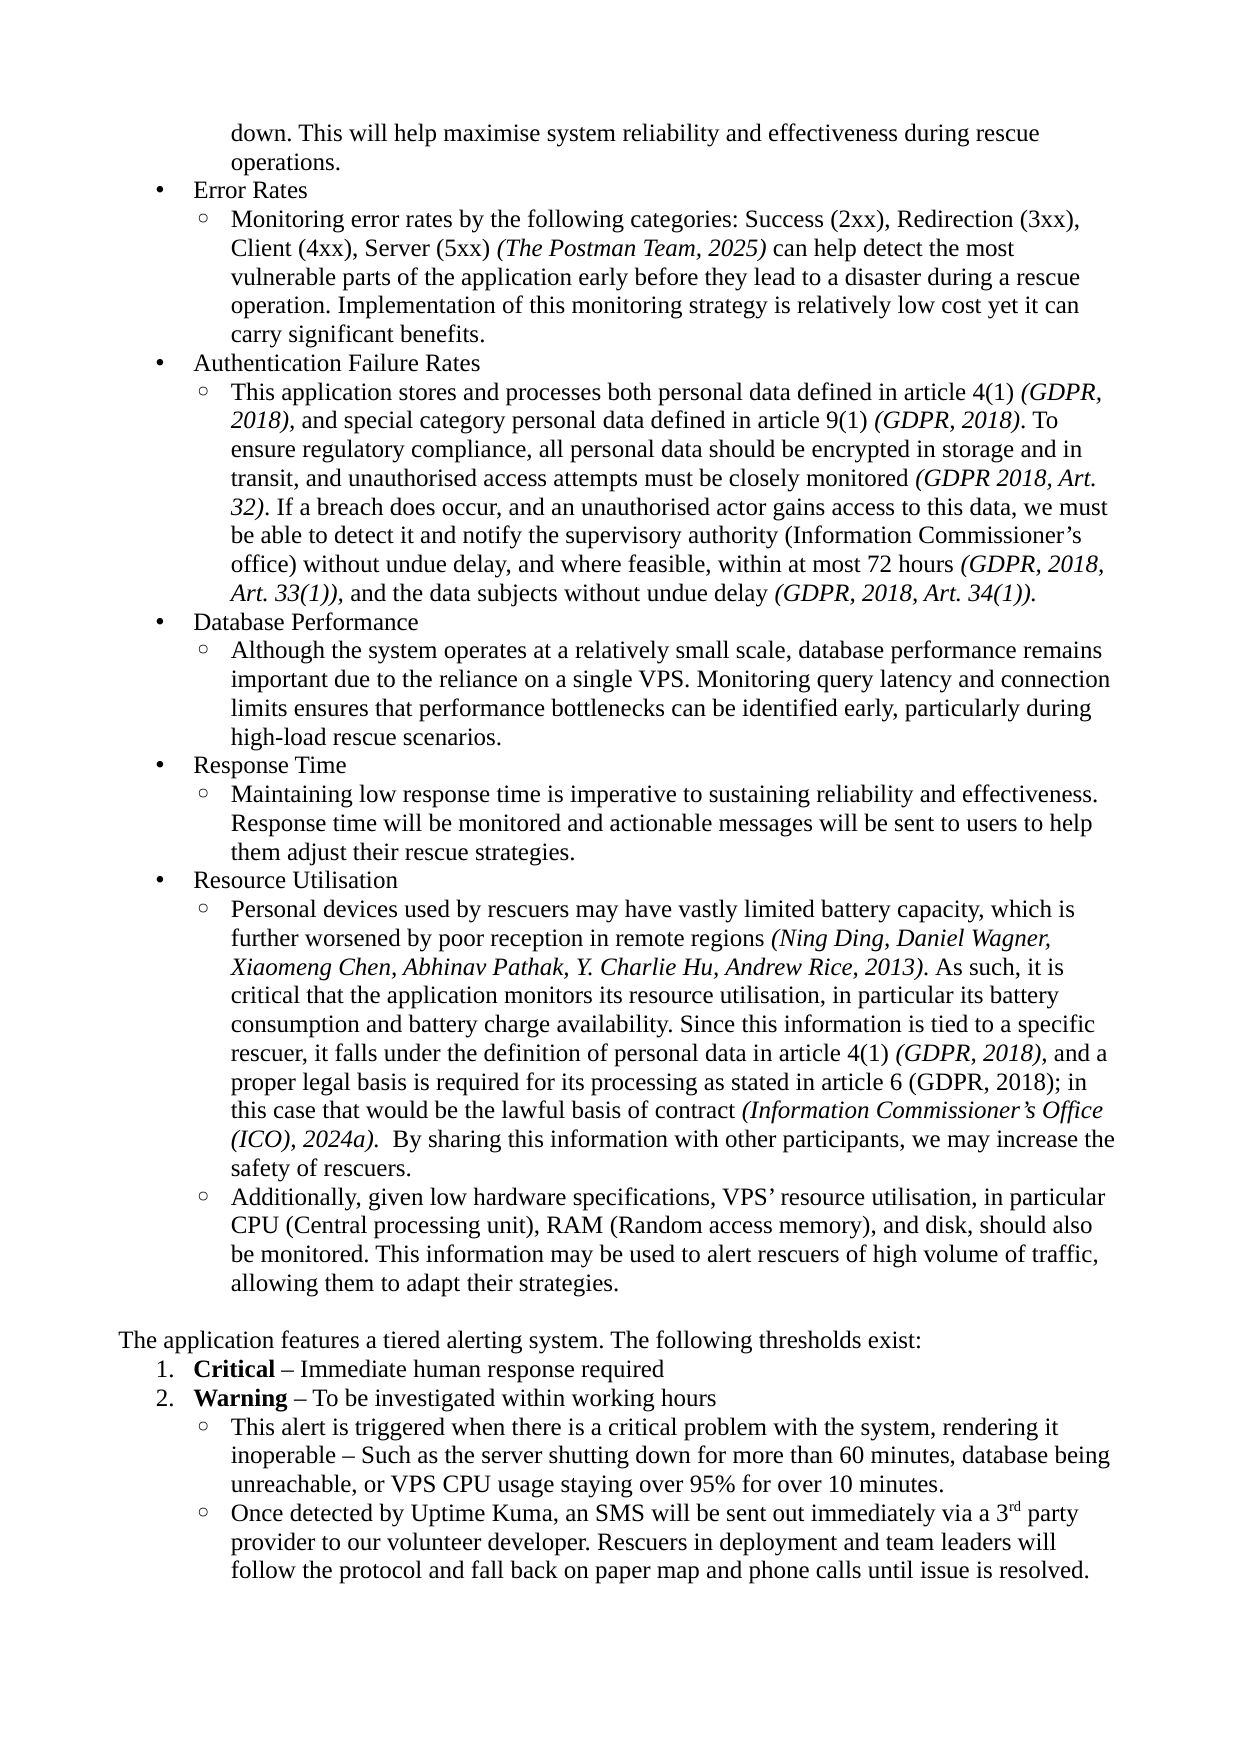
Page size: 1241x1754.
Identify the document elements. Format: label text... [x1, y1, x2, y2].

list Authentication Failure Rates [156, 348, 1122, 377]
list Error Rates [156, 176, 1122, 204]
list Once detected by Uptime Kuma, an SMS will be sent out immediately via a 3rd party provider to our volunteer developer. Rescuers in deployment and team leaders will follow the protocol and fall back on paper map and phone calls until issue is resolved. [193, 1498, 1122, 1584]
list Maintaining low response time is imperative to sustaining reliability and effectiveness. Response time will be monitored and actionable messages will be sent to users to help them adjust their rescue strategies. [193, 779, 1122, 866]
list down. This will help maximise system reliability and effectiveness during rescue operations. [193, 118, 1122, 176]
list Warning – To be investigated within working hours [156, 1383, 1122, 1412]
list Database Performance [156, 607, 1122, 636]
list Critical – Immediate human response required [156, 1354, 1122, 1383]
list Although the system operates at a relatively small scale, database performance remains important due to the reliance on a single VPS. Monitoring query latency and connection limits ensures that performance bottlenecks can be identified early, particularly during high-load rescue scenarios. [193, 636, 1122, 751]
list Additionally, given low hardware specifications, VPS’ resource utilisation, in particular CPU (Central processing unit), RAM (Random access memory), and disk, should also be monitored. This information may be used to alert rescuers of high volume of traffic, allowing them to adapt their strategies. [193, 1182, 1122, 1297]
text The application features a tiered alerting system. The following thresholds exist: [118, 1326, 1122, 1354]
list Personal devices used by rescuers may have vastly limited battery capacity, which is further worsened by poor reception in remote regions (Ning Ding, Daniel Wagner, Xiaomeng Chen, Abhinav Pathak, Y. Charlie Hu, Andrew Rice, 2013). As such, it is critical that the application monitors its resource utilisation, in particular its battery consumption and battery charge availability. Since this information is tied to a specific rescuer, it falls under the definition of personal data in article 4(1) (GDPR, 2018), and a proper legal basis is required for its processing as stated in article 6 (GDPR, 2018); in this case that would be the lawful basis of contract (Information Commissioner’s Office (ICO), 2024a). By sharing this information with other participants, we may increase the safety of rescuers. [193, 894, 1122, 1182]
list This application stores and processes both personal data defined in article 4(1) (GDPR, 2018), and special category personal data defined in article 9(1) (GDPR, 2018). To ensure regulatory compliance, all personal data should be encrypted in storage and in transit, and unauthorised access attempts must be closely monitored (GDPR 2018, Art. 32). If a breach does occur, and an unauthorised actor gains access to this data, we must be able to detect it and notify the supervisory authority (Information Commissioner’s office) without undue delay, and where feasible, within at most 72 hours (GDPR, 2018, Art. 33(1)), and the data subjects without undue delay (GDPR, 2018, Art. 34(1)). [193, 377, 1122, 607]
list Resource Utilisation [156, 866, 1122, 894]
list Monitoring error rates by the following categories: Success (2xx), Redirection (3xx), Client (4xx), Server (5xx) (The Postman Team, 2025) can help detect the most vulnerable parts of the application early before they lead to a disaster during a rescue operation. Implementation of this monitoring strategy is relatively low cost yet it can carry significant benefits. [193, 204, 1122, 348]
list Response Time [156, 751, 1122, 779]
list This alert is triggered when there is a critical problem with the system, rendering it inoperable – Such as the server shutting down for more than 60 minutes, database being unreachable, or VPS CPU usage staying over 95% for over 10 minutes. [193, 1412, 1122, 1498]
